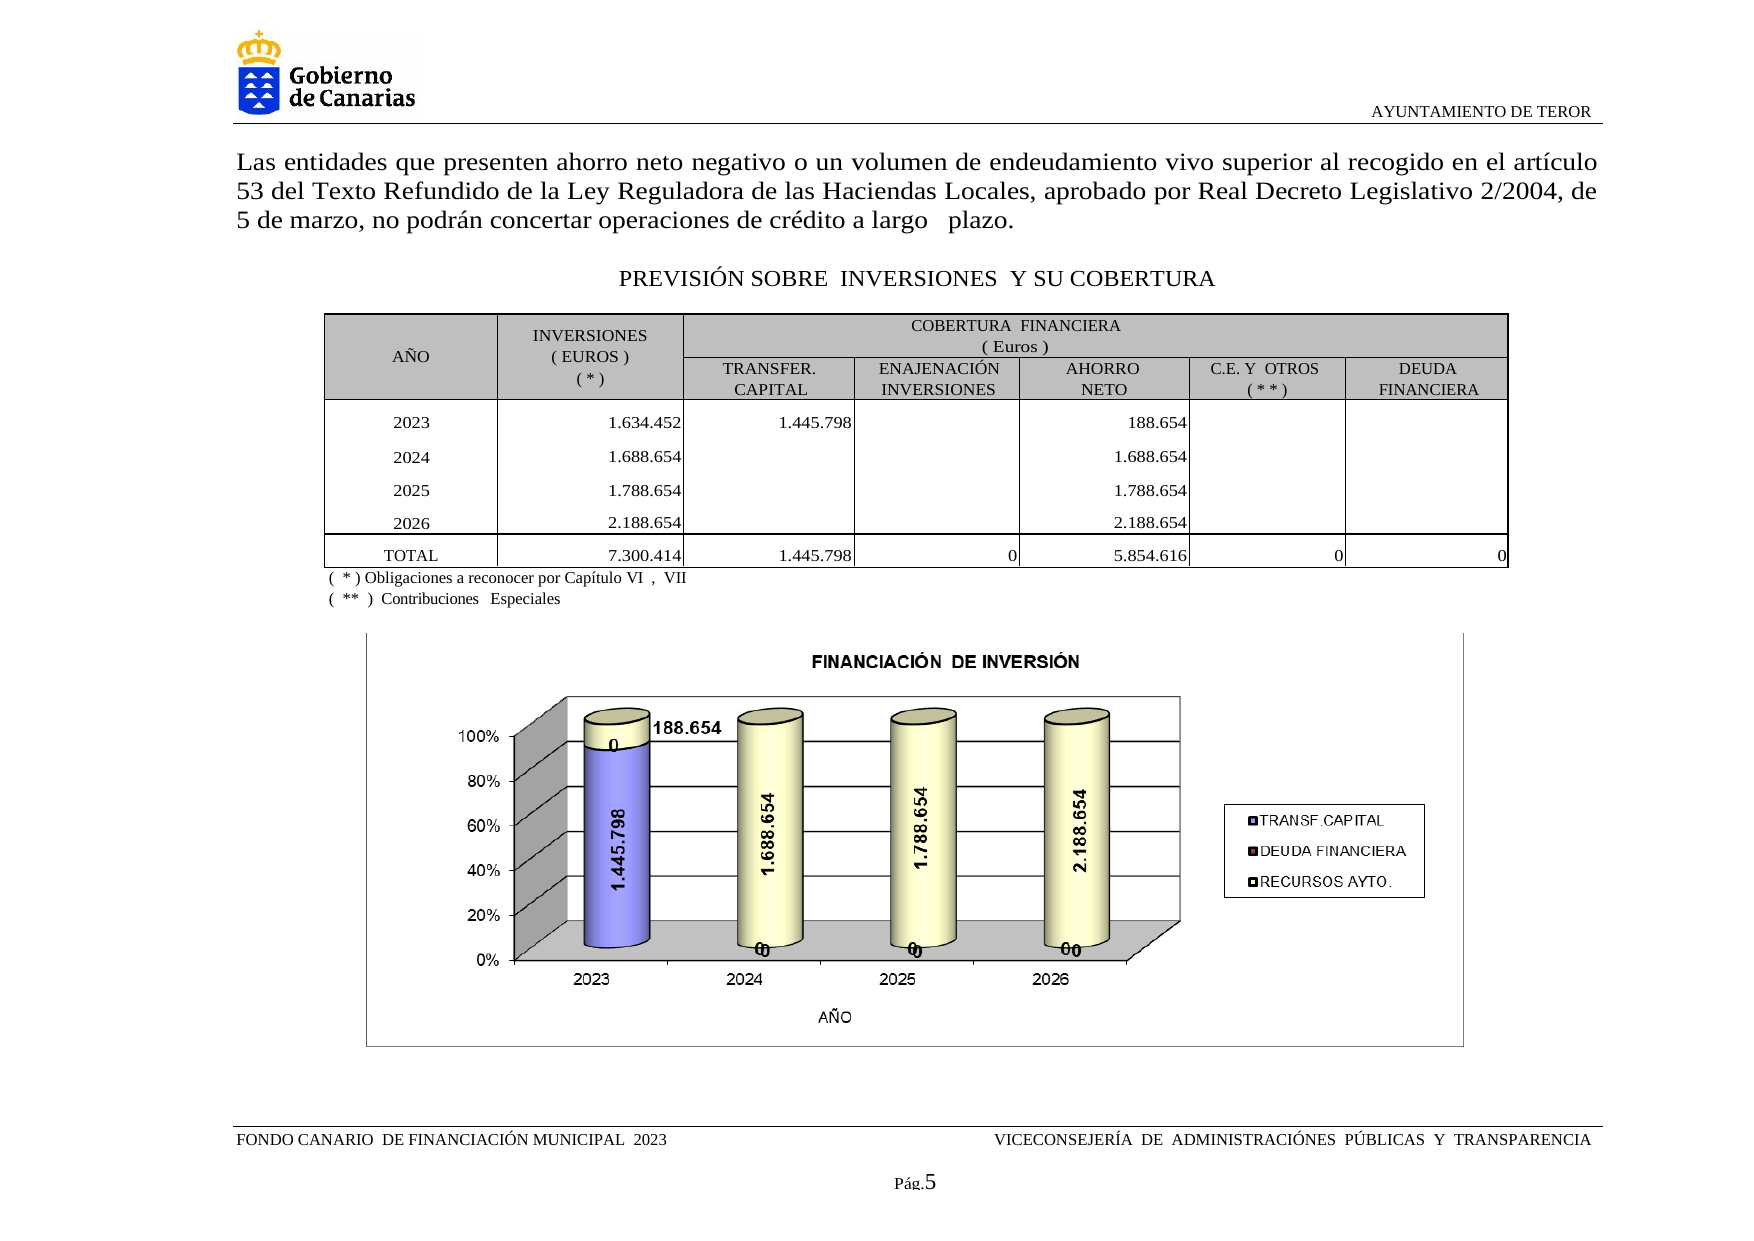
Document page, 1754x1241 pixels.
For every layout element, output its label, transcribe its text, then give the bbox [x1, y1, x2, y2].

text PREVISIÓN SOBRE INVERSIONES Y SU COBERTURA [619, 265, 1614, 291]
table_cell AHORRO NETO [1020, 358, 1189, 399]
table_cell 2026 [325, 505, 497, 533]
table_header AÑO [325, 315, 497, 399]
table_cell [1346, 400, 1507, 533]
table_cell 0 [1190, 535, 1345, 566]
table_cell 1.788.654 [498, 472, 683, 505]
table_cell C.E. Y OTROS ( * * ) [1190, 358, 1345, 399]
table_cell 1.634.452 [498, 400, 683, 439]
table_cell ENAJENACIÓN INVERSIONES [855, 358, 1019, 399]
text ( * ) Obligaciones a reconocer por Capítulo VI , VII ( ** ) Contribuciones Especiales [328, 568, 692, 608]
table_cell 1.788.654 [1020, 472, 1189, 505]
table_cell TOTAL [325, 535, 497, 566]
table_cell TRANSFER. CAPITAL [684, 358, 854, 399]
table_cell 1.688.654 [1020, 439, 1189, 472]
table_cell [1190, 400, 1345, 533]
table_cell 5.854.616 [1020, 535, 1189, 566]
text Las entidades que presenten ahorro neto negativo o un volumen de endeudamiento vivo superior al recogido en el artículo 53 del Texto Refundido de la Ley Reguladora de las Haciendas Locales, aprobado por Real Decreto Legislativo 2/2004, de 5 de marzo, no podrán concertar operaciones de crédito a largo plazo. [236, 147, 1600, 233]
table_cell [684, 472, 854, 505]
table_cell 188.654 [1020, 400, 1189, 439]
table_cell 1.688.654 [498, 439, 683, 472]
table_cell [684, 505, 854, 533]
table_header INVERSIONES ( EUROS ) ( * ) [498, 315, 683, 399]
table_cell 2.188.654 [498, 505, 683, 533]
picture [366, 633, 1464, 1047]
picture [236, 29, 422, 118]
table_cell 7.300.414 [498, 535, 683, 566]
table_cell [855, 400, 1019, 533]
table_cell 2025 [325, 472, 497, 505]
table_cell 2024 [325, 439, 497, 472]
table_cell 2.188.654 [1020, 505, 1189, 533]
table_cell 0 [1346, 535, 1507, 566]
table_cell [684, 439, 854, 472]
table_header COBERTURA FINANCIERA ( Euros ) [684, 315, 1507, 357]
table_cell 1.445.798 [684, 535, 854, 566]
table_cell 0 [855, 535, 1019, 566]
table_cell 2023 [325, 400, 497, 439]
table_cell 1.445.798 [684, 400, 854, 439]
table_cell DEUDA FINANCIERA [1346, 358, 1507, 399]
